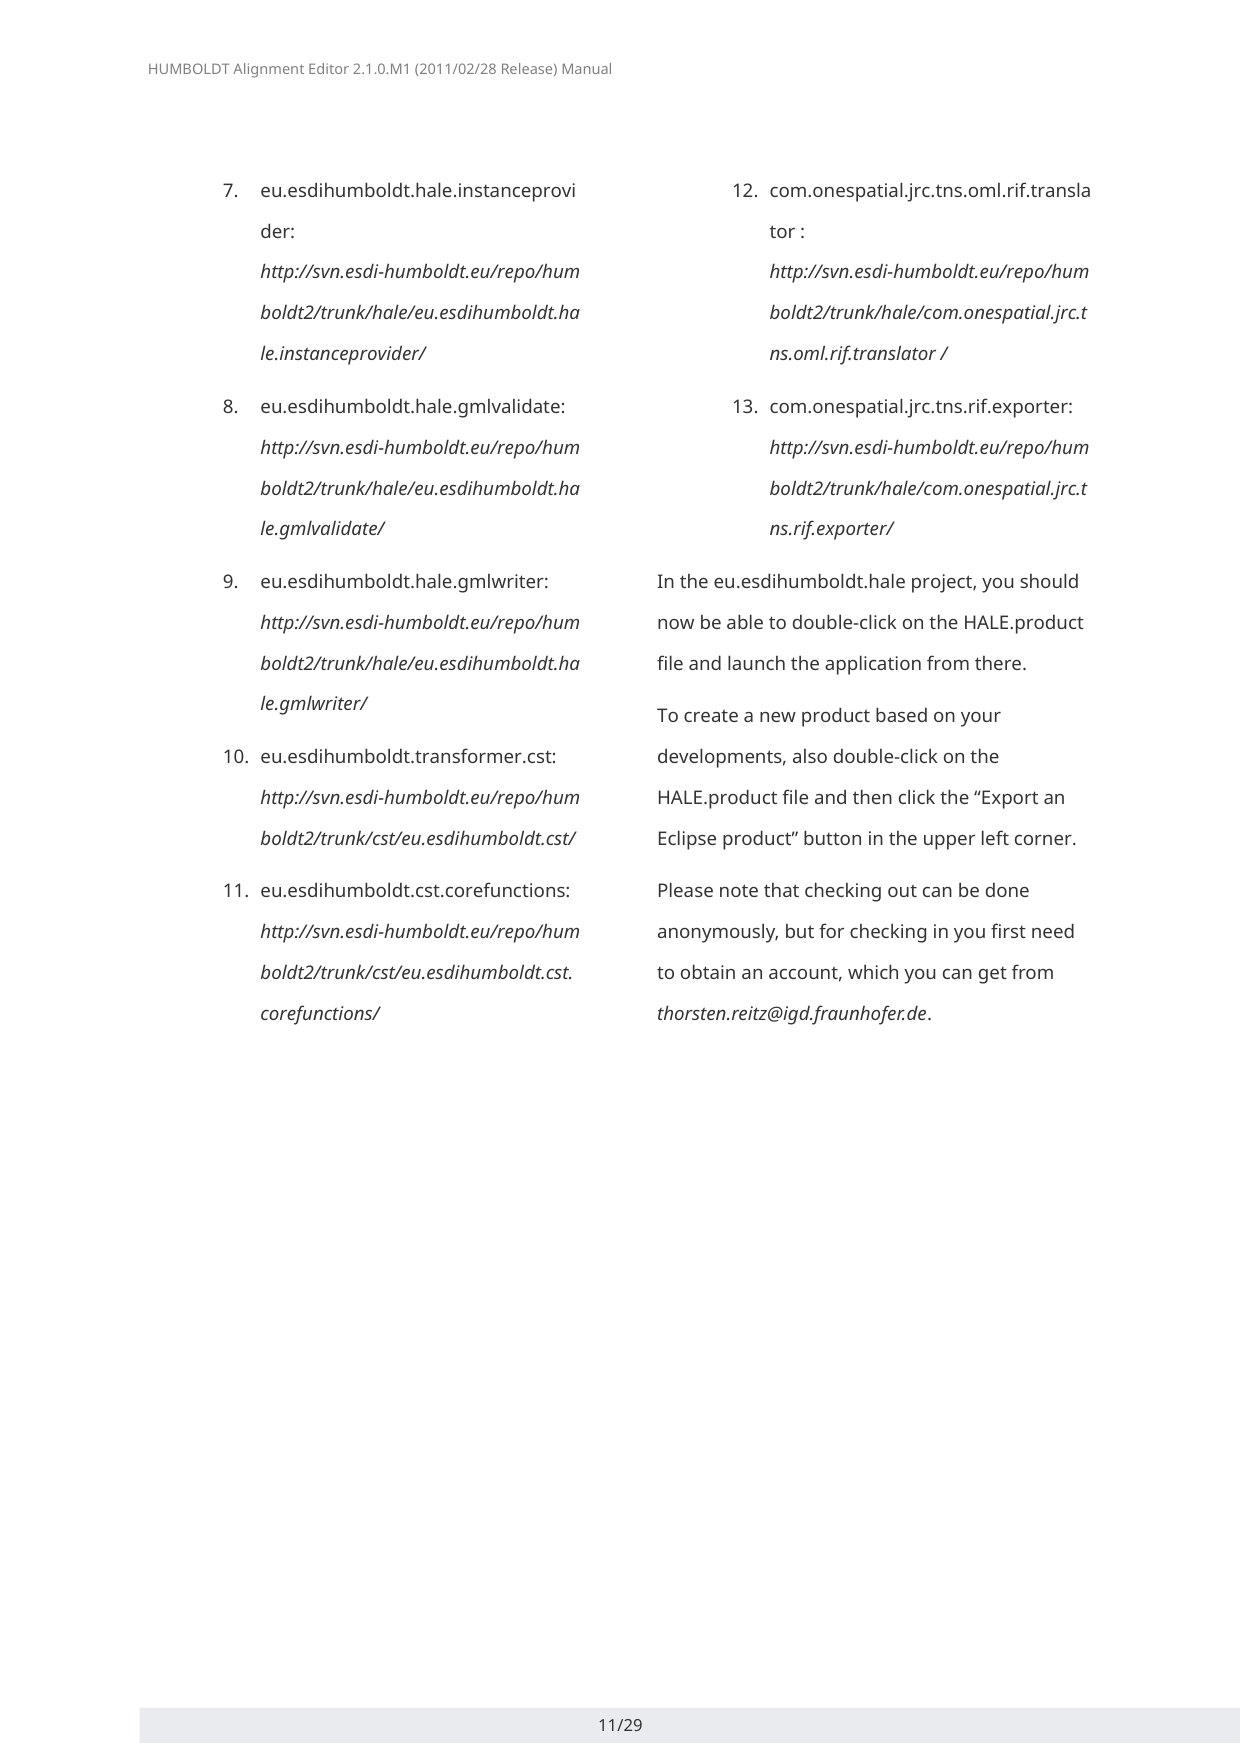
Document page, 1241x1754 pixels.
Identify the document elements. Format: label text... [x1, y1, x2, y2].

list eu.esdihumboldt.cst.corefunctions: http://svn.esdi-humboldt.eu/repo/humboldt2/trunk/cst/eu.esdihumboldt.cst.corefunctions/ [223, 878, 583, 1026]
text Please note that checking out can be done anonymously, but for checking in you first need to obtain an account, which you can get from thorsten.reitz@igd.fraunhofer.de. [657, 878, 1092, 1026]
list eu.esdihumboldt.hale.gmlvalidate: http://svn.esdi-humboldt.eu/repo/humboldt2/trunk/hale/eu.esdihumboldt.hale.gmlvalidate/ [223, 393, 583, 541]
list eu.esdihumboldt.transformer.cst: http://svn.esdi-humboldt.eu/repo/humboldt2/trunk/cst/eu.esdihumboldt.cst/ [223, 743, 583, 851]
list eu.esdihumboldt.hale.gmlwriter: http://svn.esdi-humboldt.eu/repo/humboldt2/trunk/hale/eu.esdihumboldt.hale.gmlwriter/ [223, 568, 583, 716]
text In the eu.esdihumboldt.hale project, you should now be able to double-click on the HALE.product file and launch the application from there. [657, 568, 1092, 675]
text To create a new product based on your developments, also double-click on the HALE.product file and then click the “Export an Eclipse product” button in the upper left corner. [657, 702, 1092, 851]
list com.onespatial.jrc.tns.rif.exporter: http://svn.esdi-humboldt.eu/repo/humboldt2/trunk/hale/com.onespatial.jrc.tns.rif.exporter/ [732, 393, 1092, 541]
list eu.esdihumboldt.hale.instanceprovider: http://svn.esdi-humboldt.eu/repo/humboldt2/trunk/hale/eu.esdihumboldt.hale.instanceprovider/ [223, 177, 583, 366]
list com.onespatial.jrc.tns.oml.rif.translator : http://svn.esdi-humboldt.eu/repo/humboldt2/trunk/hale/com.onespatial.jrc.tns.oml.rif.translator / [732, 177, 1092, 366]
